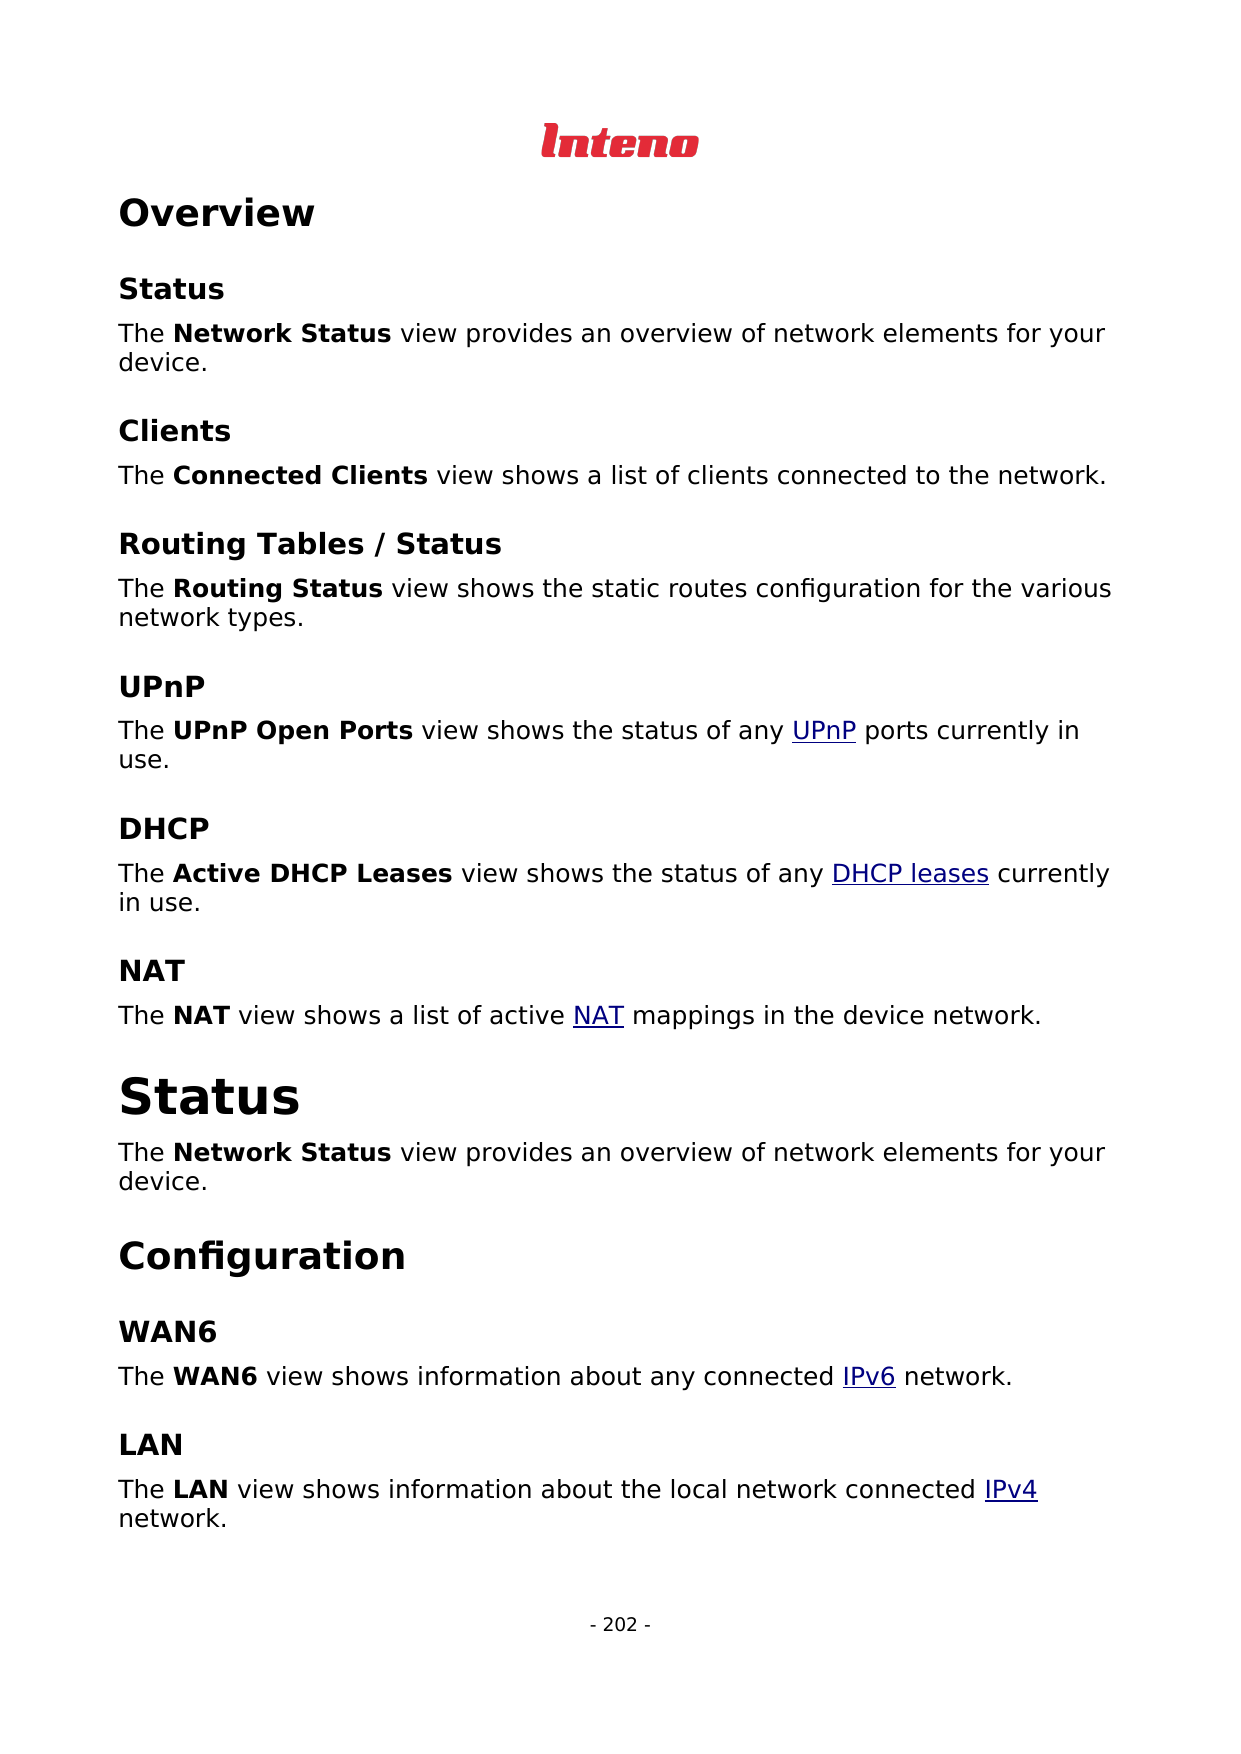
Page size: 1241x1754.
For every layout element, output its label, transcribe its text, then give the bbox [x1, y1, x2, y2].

text The WAN6 view shows information about any connected IPv6 network. [118, 1362, 1122, 1391]
subtitle DHCP [118, 812, 1122, 846]
subtitle Status [118, 272, 1122, 306]
subtitle Configuration [118, 1234, 1122, 1278]
text The NAT view shows a list of active NAT mappings in the device network. [118, 1001, 1122, 1030]
subtitle WAN6 [118, 1315, 1122, 1349]
subtitle Status [118, 1068, 1122, 1126]
text The LAN view shows information about the local network connected IPv4 network. [118, 1475, 1122, 1533]
text The Network Status view provides an overview of network elements for your device. [118, 319, 1122, 377]
subtitle LAN [118, 1428, 1122, 1462]
text The Routing Status view shows the static routes configuration for the various network types. [118, 574, 1122, 632]
picture [531, 118, 709, 162]
subtitle Overview [118, 191, 1122, 235]
text The UPnP Open Ports view shows the status of any UPnP ports currently in use. [118, 716, 1122, 775]
text The Active DHCP Leases view shows the status of any DHCP leases currently in use. [118, 859, 1122, 917]
text The Network Status view provides an overview of network elements for your device. [118, 1138, 1122, 1197]
subtitle NAT [118, 954, 1122, 988]
text The Connected Clients view shows a list of clients connected to the network. [118, 461, 1122, 490]
subtitle Clients [118, 414, 1122, 448]
subtitle Routing Tables / Status [118, 528, 1122, 562]
subtitle UPnP [118, 670, 1122, 704]
